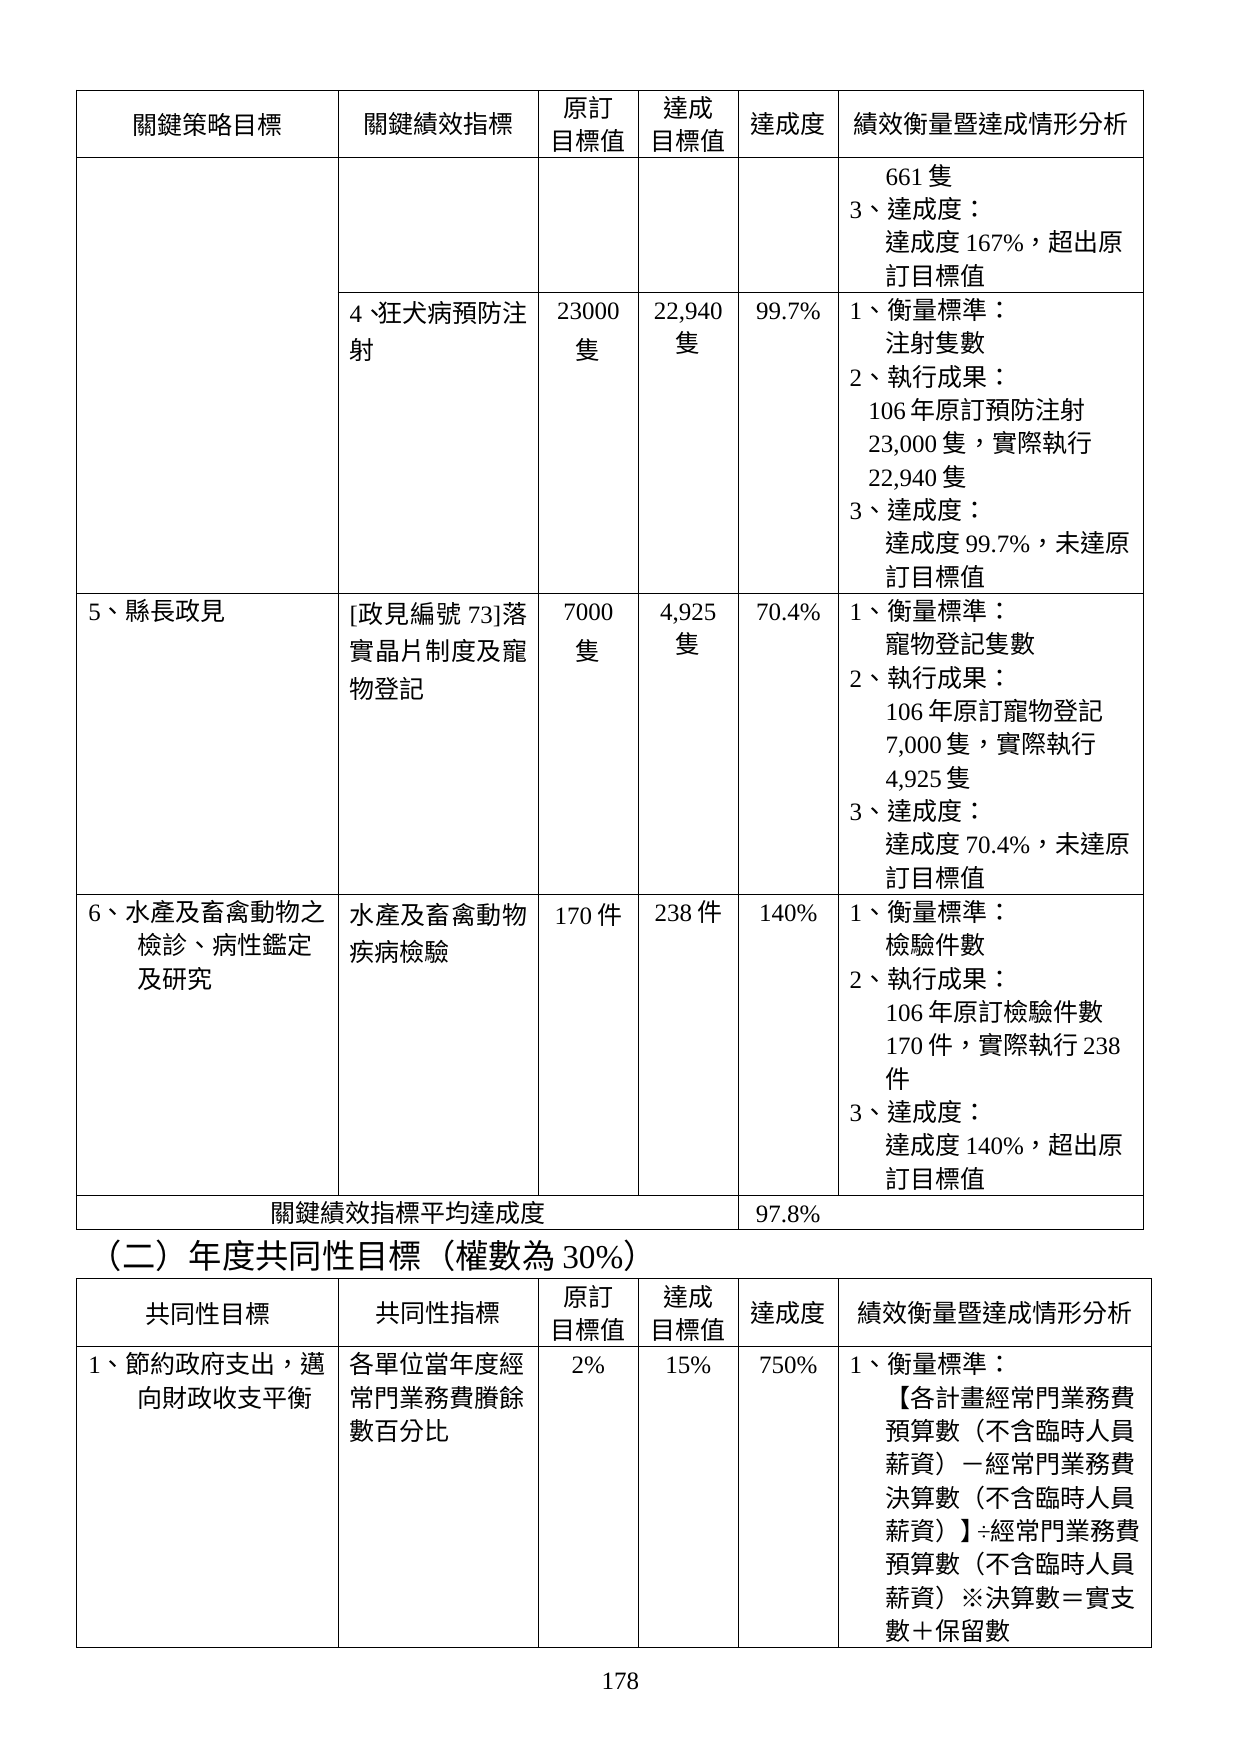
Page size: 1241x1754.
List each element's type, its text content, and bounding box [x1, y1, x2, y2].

table_cell 2% [539, 1347, 638, 1647]
table_header 達成 目標值 [639, 91, 738, 157]
table_header 共同性目標 [77, 1279, 338, 1346]
table_cell 7000隻 [539, 594, 638, 894]
table_header 原訂 目標值 [539, 91, 638, 157]
table_cell 1、衡量標準： 注射隻數 2、執行成果： 106年原訂預防注射 23,000隻，實際執行 22,940隻 3、達成度： 達成度99.7%，未達原訂目標值 [839, 293, 1143, 593]
table_cell 縣長政見 [77, 594, 338, 894]
table_cell 節約政府支出，邁向財政收支平衡 [77, 1347, 338, 1647]
table_cell 關鍵績效指標平均達成度 [77, 1196, 738, 1229]
table_header 原訂 目標值 [539, 1279, 638, 1346]
table_cell 97.8% [739, 1196, 1143, 1229]
table_header 績效衡量暨達成情形分析 [839, 1279, 1151, 1346]
table_cell 23000隻 [539, 293, 638, 593]
table_cell [77, 158, 338, 593]
table_header 績效衡量暨達成情形分析 [839, 91, 1143, 157]
table_cell 4、狂犬病預防注射 [339, 293, 538, 593]
table_cell 水產及畜禽動物疾病檢驗 [339, 895, 538, 1195]
text （二）年度共同性目標（權數為30%） [89, 1230, 1152, 1278]
table_cell 170件 [539, 895, 638, 1195]
table_cell [539, 158, 638, 292]
table_header 達成 目標值 [639, 1279, 738, 1346]
table_cell 水產及畜禽動物之檢診、病性鑑定及研究 [77, 895, 338, 1195]
table_cell 661隻 3、達成度： 達成度167%，超出原 訂目標值 [839, 158, 1143, 292]
table_header 達成度 [739, 1279, 838, 1346]
table_cell 1、衡量標準： 【各計畫經常門業務費預算數（不含臨時人員薪資）－經常門業務費決算數（不含臨時人員薪資）】÷經常門業務費預算數（不含臨時人員薪資）※決算數＝實支數＋保留數 [839, 1347, 1151, 1647]
table_cell 140% [739, 895, 838, 1195]
table_cell [639, 158, 738, 292]
table_cell 99.7% [739, 293, 838, 593]
table_header 關鍵策略目標 [77, 91, 338, 157]
table_header 達成度 [739, 91, 838, 157]
table_header 關鍵績效指標 [339, 91, 538, 157]
table_cell [339, 158, 538, 292]
table_cell 238件 [639, 895, 738, 1195]
table_cell [739, 158, 838, 292]
table_cell 15% [639, 1347, 738, 1647]
table_cell 750% [739, 1347, 838, 1647]
table_header 共同性指標 [339, 1279, 538, 1346]
table_cell 4,925隻 [639, 594, 738, 894]
table_cell 22,940隻 [639, 293, 738, 593]
table_cell 70.4% [739, 594, 838, 894]
table_cell [政見編號73]落實晶片制度及寵物登記 [339, 594, 538, 894]
table_cell 各單位當年度經常門業務費賸餘數百分比 [339, 1347, 538, 1647]
table_cell 1、衡量標準： 寵物登記隻數 2、執行成果： 106年原訂寵物登記7,000隻，實際執行4,925隻 3、達成度： 達成度70.4%，未達原訂目標值 [839, 594, 1143, 894]
table_cell 1、衡量標準： 檢驗件數 2、執行成果： 106年原訂檢驗件數170件，實際執行238件 3、達成度： 達成度140%，超出原 訂目標值 [839, 895, 1143, 1195]
